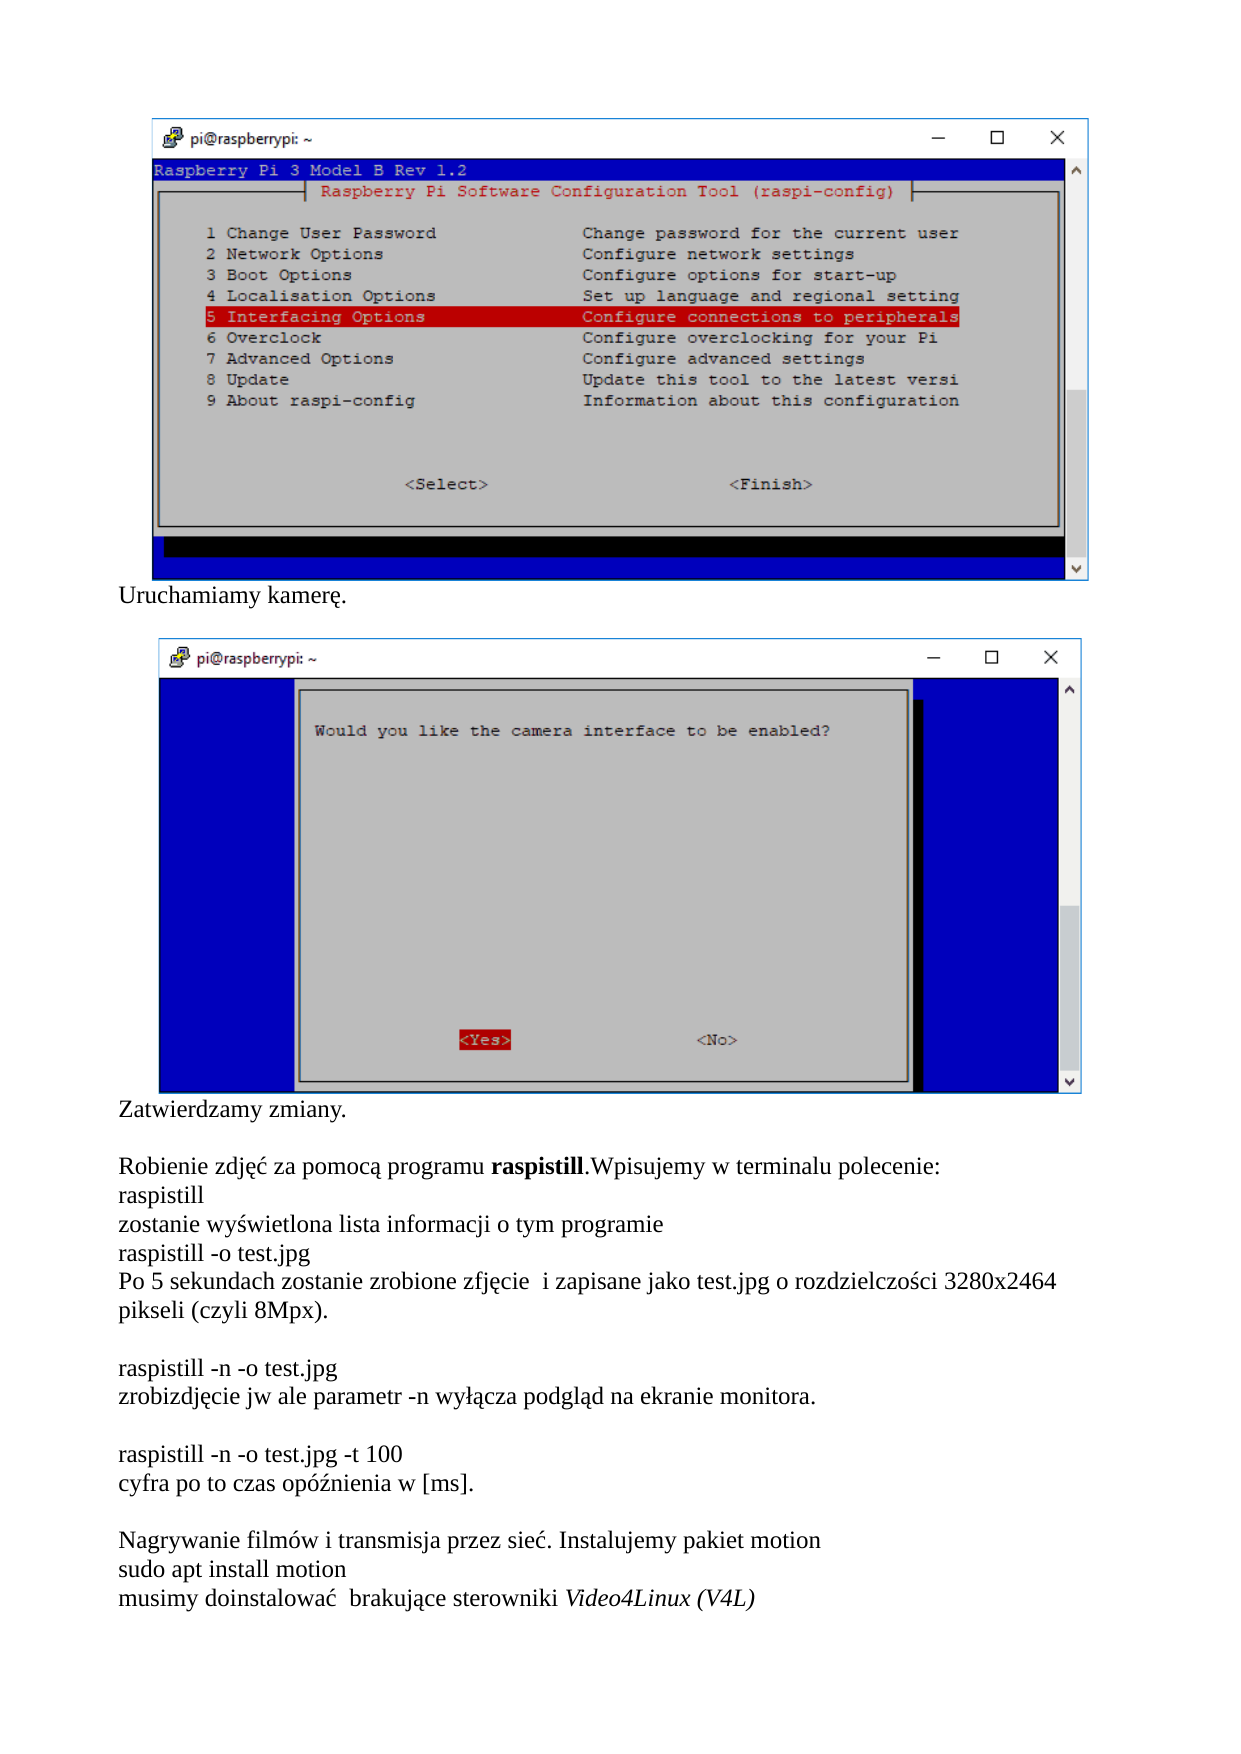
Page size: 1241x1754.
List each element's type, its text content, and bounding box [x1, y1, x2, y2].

text cyfra po to czas opóźnienia w [ms]. [118, 1468, 1122, 1496]
text raspistill -o test.jpg [118, 1238, 1122, 1266]
picture [151, 118, 1089, 581]
text zrobizdjęcie jw ale parametr -n wyłącza podgląd na ekranie monitora. [118, 1381, 1122, 1410]
text raspistill -n -o test.jpg [118, 1353, 1122, 1381]
text Nagrywanie filmów i transmisja przez sieć. Instalujemy pakiet motion [118, 1525, 1122, 1554]
text raspistill -n -o test.jpg -t 100 [118, 1439, 1122, 1468]
picture [158, 638, 1082, 1094]
text Zatwierdzamy zmiany. [118, 1094, 1122, 1123]
text Po 5 sekundach zostanie zrobione zfjęcie i zapisane jako test.jpg o rozdzielczości 3280x2464 pikseli (czyli 8Mpx). [118, 1266, 1122, 1324]
text Uruchamiamy kamerę. [118, 581, 1122, 609]
text musimy doinstalować brakujące sterowniki Video4Linux (V4L) [118, 1583, 1122, 1611]
text sudo apt install motion [118, 1554, 1122, 1583]
text Robienie zdjęć za pomocą programu raspistill.Wpisujemy w terminalu polecenie: [118, 1151, 1122, 1180]
text zostanie wyświetlona lista informacji o tym programie [118, 1209, 1122, 1238]
text raspistill [118, 1180, 1122, 1209]
